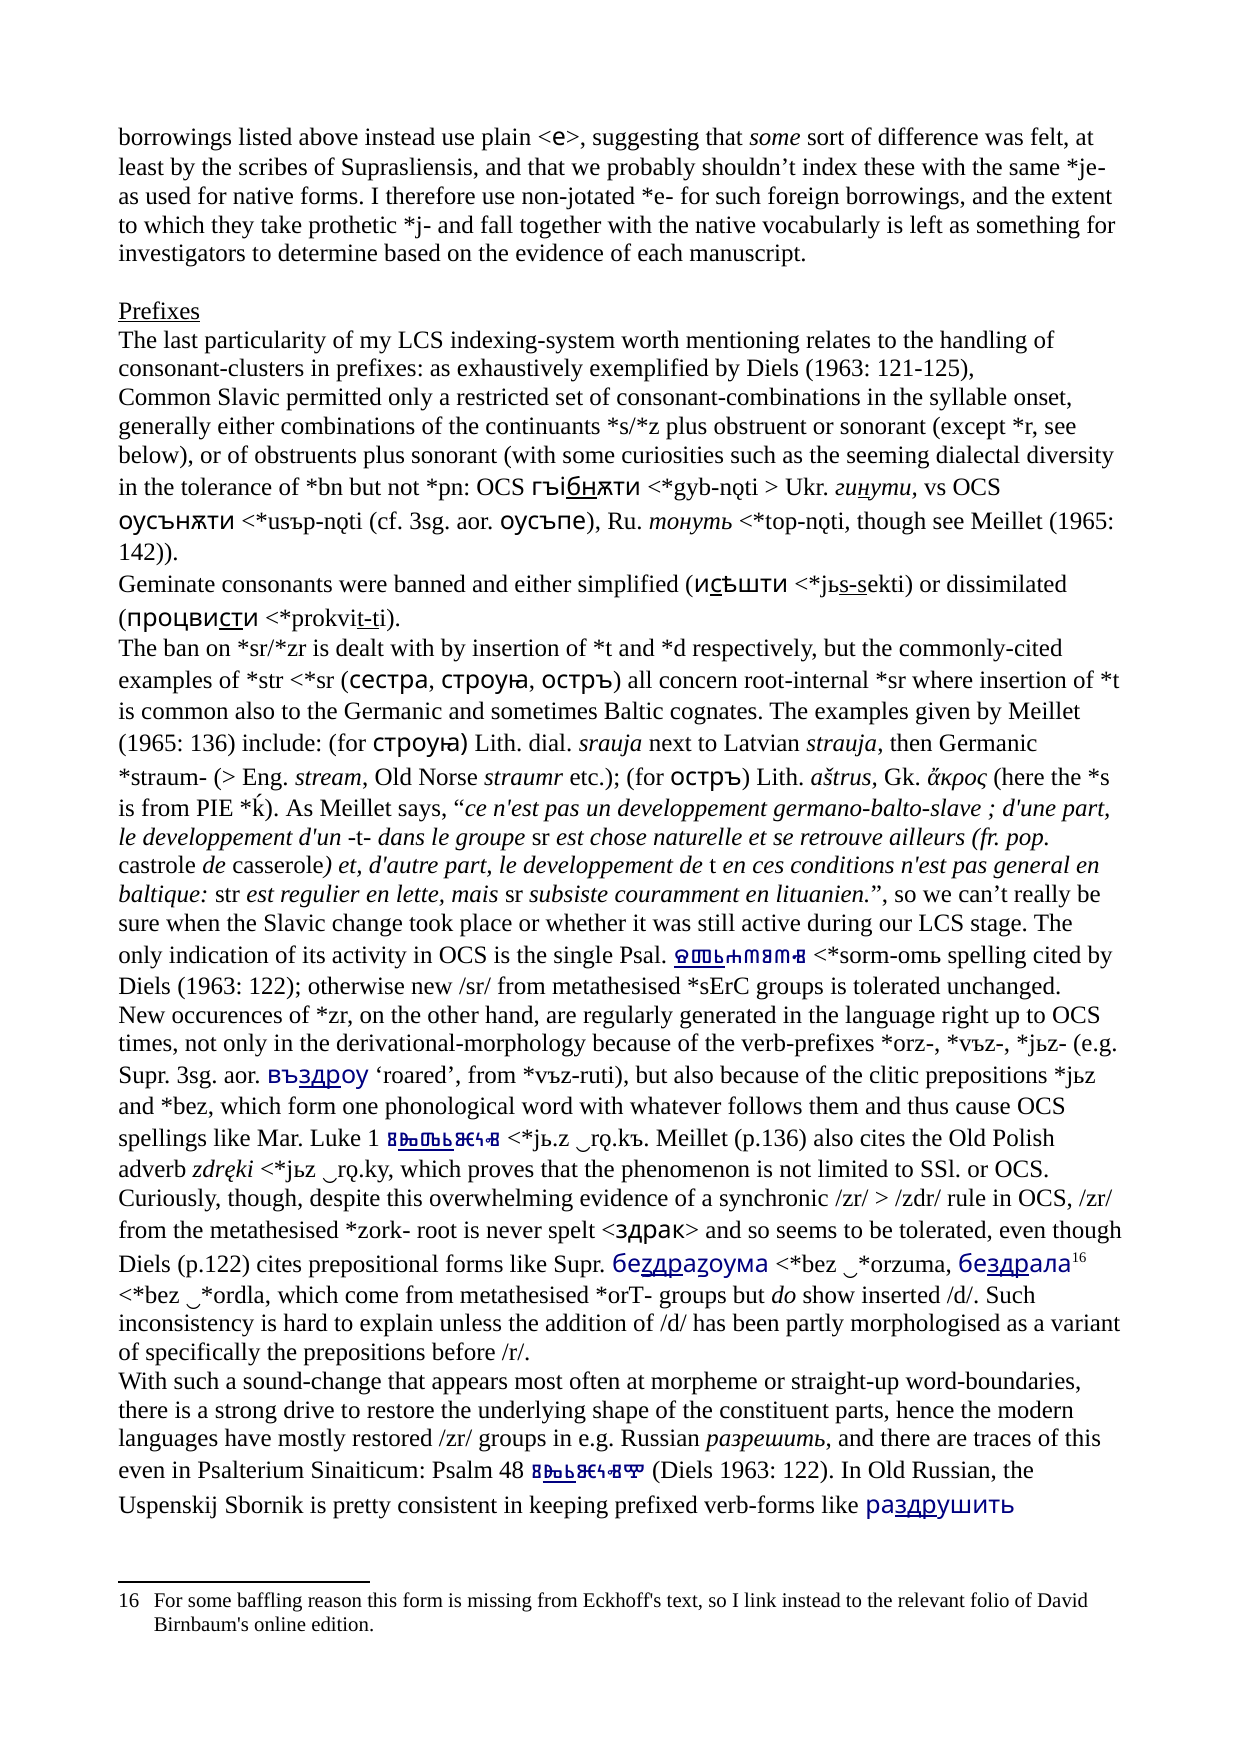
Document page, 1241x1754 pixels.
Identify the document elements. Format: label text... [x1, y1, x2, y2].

text The last particularity of my LCS indexing-system worth mentioning relates to the handling of consonant-clusters in prefixes: as exhaustively exemplified by Diels (1963: 121-125), [118, 325, 1122, 382]
text The ban on *sr/*zr is dealt with by insertion of *t and *d respectively, but the commonly-cited examples of *str <*sr (сестра, строуꙗ, остръ) all concern root-internal *sr where insertion of *t is common also to the Germanic and sometimes Baltic cognates. The examples given by Meillet (1965: 136) include: (for строуꙗ) Lith. dial. srauja next to Latvian strauja, then Germanic *straum‑ (> Eng. stream, Old Norse straumr etc.); (for остръ) Lith. aštrus, Gk. ἄκρος (here the *s is from PIE *ḱ). As Meillet says, “ce n'est pas un developpement germano-balto-slave ; d'une part, le developpement d'un -t- dans le groupe sr est chose naturelle et se retrouve ailleurs (fr. pop. castrole de casserole) et, d'autre part, le developpement de t en ces conditions n'est pas general en baltique: str est regulier en lette, mais sr subsiste couramment en lituanien.”, so we can’t really be sure when the Slavic change took place or whether it was still active during our LCS stage. The only indication of its activity in OCS is the single Psal. ⱄⱅⱃⰰⰿⱁⰿⱐ <*sorm-omь spelling cited by Diels (1963: 122); otherwise new /sr/ from metathesised *sErC groups is tolerated unchanged. [118, 633, 1122, 1000]
text Prefixes [118, 296, 1122, 325]
text New occurences of *zr, on the other hand, are regularly generated in the language right up to OCS times, not only in the derivational-morphology because of the verb-prefixes *orz‑, *vъz‑, *jьz‑ (e.g. Supr. 3sg. aor. въздроу ‘roared’, from *vъz-ruti), but also because of the clitic prepositions *jьz and *bez, which form one phonological word with whatever follows them and thus cause OCS spellings like Mar. Luke 1 ⰻⰸⰴⱃⱘⰽⱏ <*jь.z ‿rǫ.kъ. Meillet (p.136) also cites the Old Polish adverb zdręki <*jьz ‿rǫ.ky, which proves that the phenomenon is not limited to SSl. or OCS. Curiously, though, despite this overwhelming evidence of a synchronic /zr/ > /zdr/ rule in OCS, /zr/ from the metathesised *zork‑ root is never spelt <здрак> and so seems to be tolerated, even though Diels (p.122) cites prepositional forms like Supr. беꙁдраꙁоума <*bez ‿*orzuma, бездрала <*bez ‿*ordla, which come from metathesised *orT‑ groups but do show inserted /d/. Such inconsistency is hard to explain unless the addition of /d/ has been partly morphologised as a variant of specifically the prepositions before /r/. [118, 1000, 1122, 1366]
text With such a sound-change that appears most often at morpheme or straight-up word-boundaries, there is a strong drive to restore the underlying shape of the constituent parts, hence the modern languages have mostly restored /zr/ groups in e.g. Russian разрешить, and there are traces of this even in Psalterium Sinaiticum: Psalm 48 ⰻⰸⱃⱘⰽⱏⰹ (Diels 1963: 122). In Old Russian, the Uspenskij Sbornik is pretty consistent in keeping prefixed verb-forms like раздрушить [118, 1366, 1122, 1520]
text Geminate consonants were banned and either simplified (исѣшти <*jьs-sekti) or dissimilated (процвисти <*prokvit-ti). [118, 565, 1122, 633]
text borrowings listed above instead use plain <е>, suggesting that some sort of difference was felt, at least by the scribes of Suprasliensis, and that we probably shouldn’t index these with the same *je‑ as used for native forms. I therefore use non-jotated *e‑ for such foreign borrowings, and the extent to which they take prothetic *j‑ and fall together with the native vocabularly is left as something for investigators to determine based on the evidence of each manuscript. [118, 118, 1122, 267]
text For some baffling reason this form is missing from Eckhoff's text, so I link instead to the relevant folio of David Birnbaum's online edition. [118, 1588, 1122, 1636]
text Common Slavic permitted only a restricted set of consonant-combinations in the syllable onset, generally either combinations of the continuants *s/*z plus obstruent or sonorant (except *r, see below), or of obstruents plus sonorant (with some curiosities such as the seeming dialectal diversity in the tolerance of *bn but not *pn: OCS гъібнѫти <*gyb-nǫti > Ukr. гинути, vs OCS оусънѫти <*usъp-nǫti (cf. 3sg. aor. оусъпе), Ru. тонуть <*top‑nǫti, though see Meillet (1965: 142)). [118, 382, 1122, 565]
